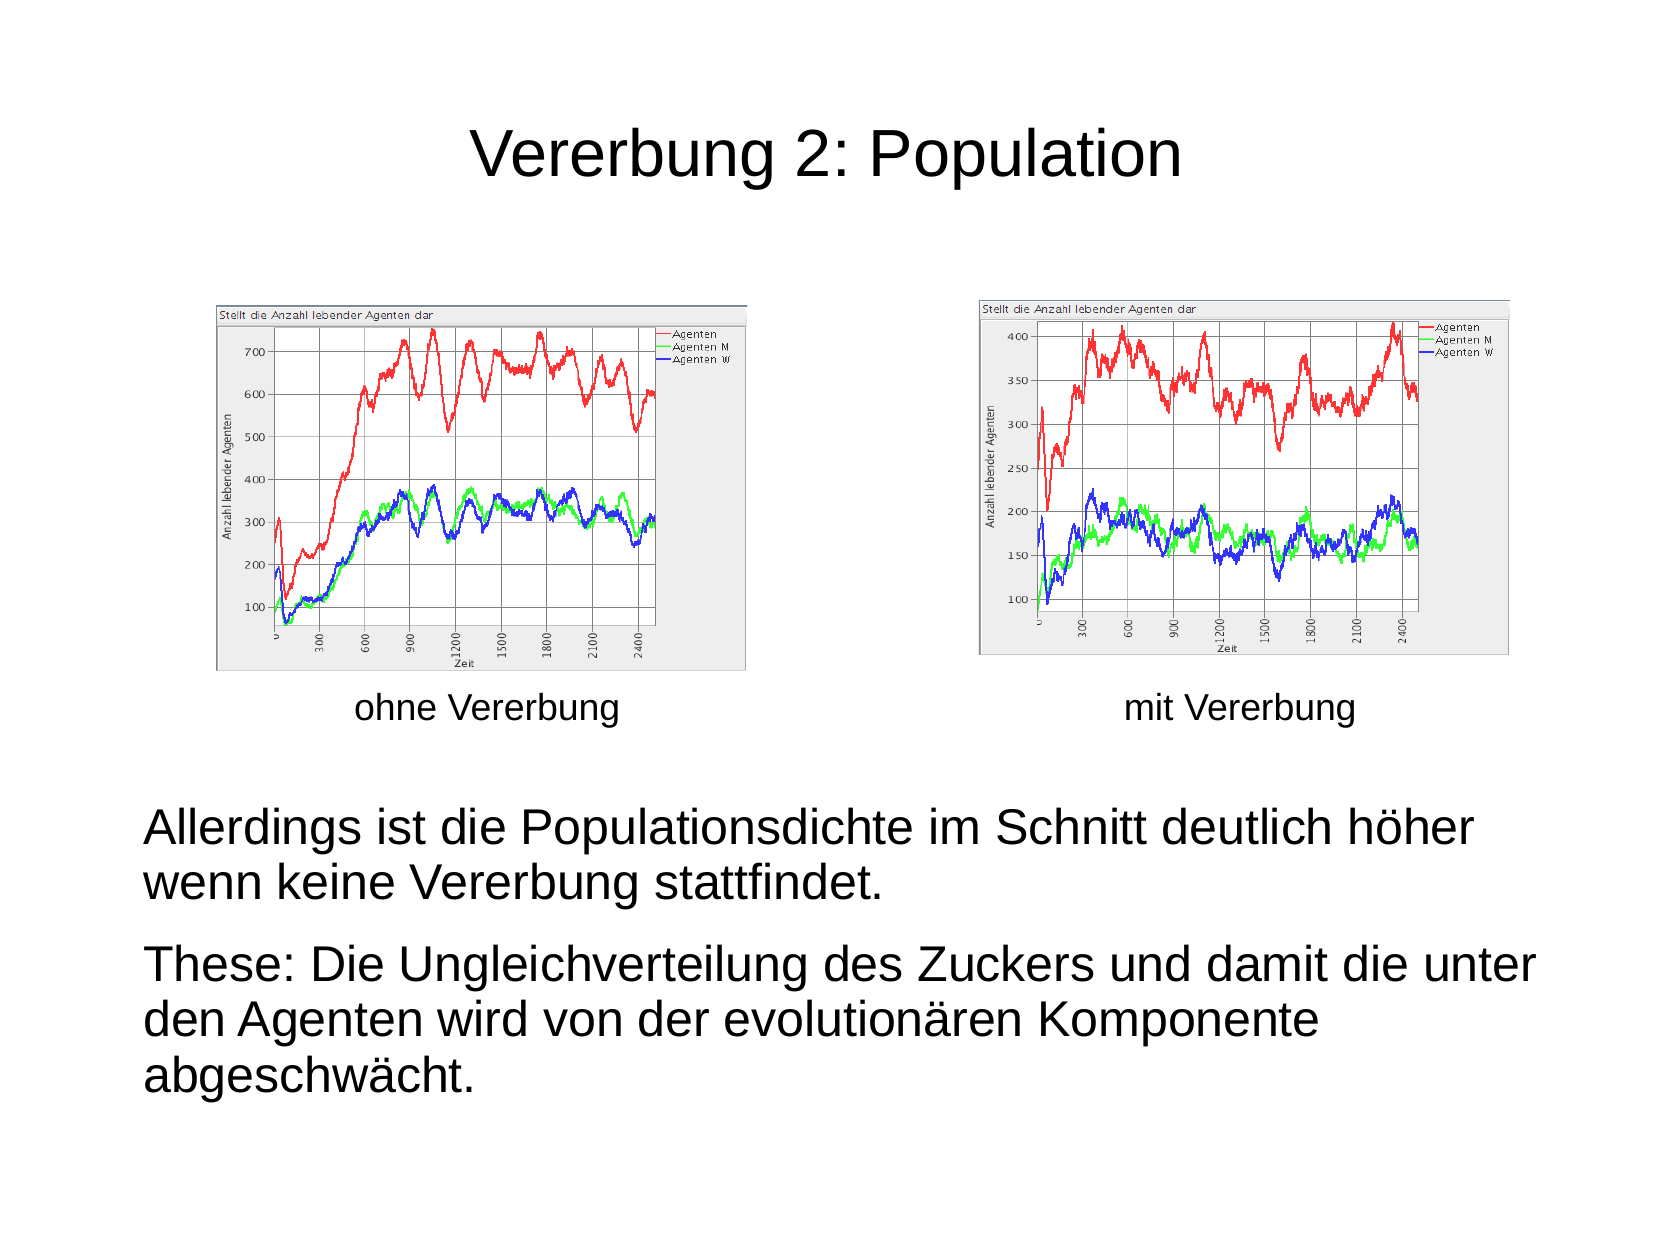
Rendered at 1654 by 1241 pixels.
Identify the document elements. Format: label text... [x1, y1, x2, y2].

text_box mit Vererbung [974, 681, 1506, 736]
chart [845, 290, 1572, 681]
text_box ohne Vererbung [206, 681, 768, 736]
title Vererbung 2: Population [82, 49, 1571, 257]
chart [82, 290, 809, 681]
list Allerdings ist die Populationsdichte im Schnitt deutlich höher wenn keine Vererbung stattfindet. These: Die Ungleichverteilung des Zuckers und damit die unter den Agenten wird von der evolutionären Komponente abgeschwächt. [82, 717, 1571, 1109]
